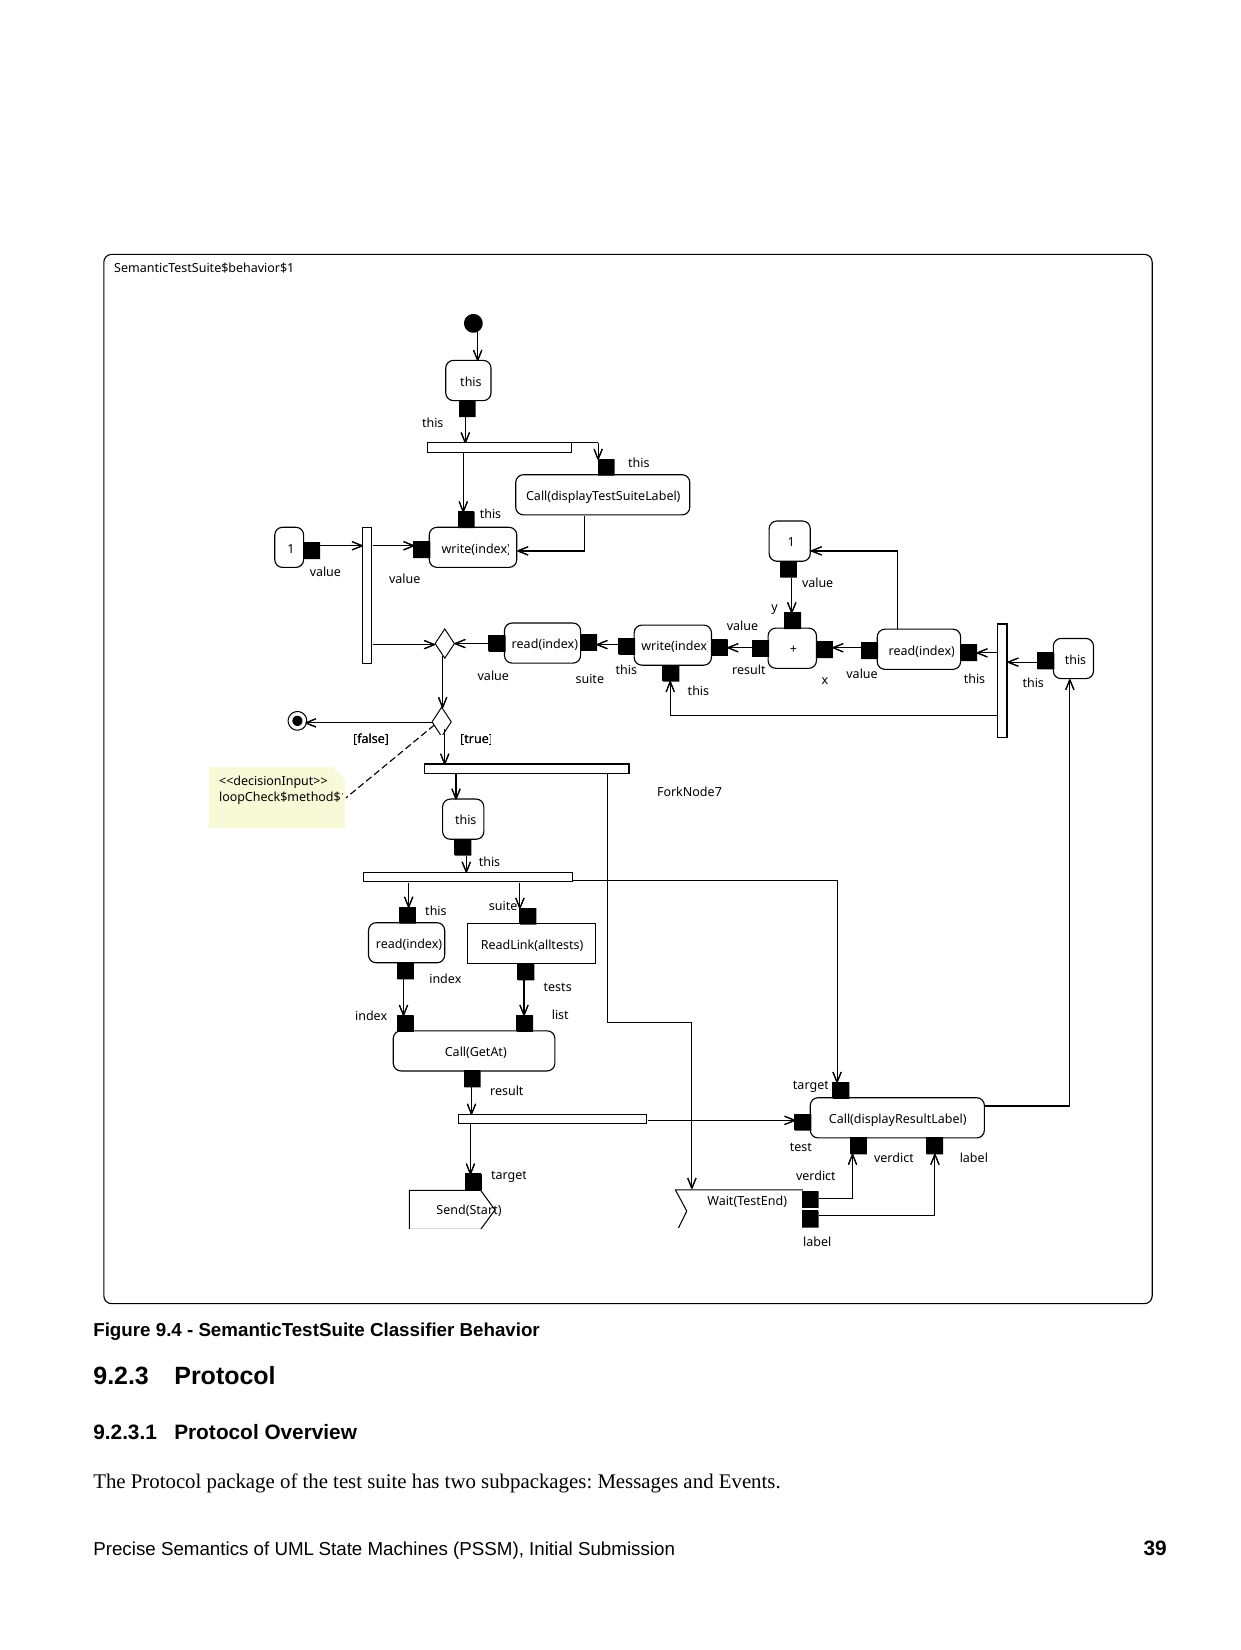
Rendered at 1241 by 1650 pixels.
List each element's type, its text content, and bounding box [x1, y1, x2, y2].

subtitle Protocol [93, 1340, 1164, 1390]
subtitle [93, 231, 1164, 243]
subtitle Protocol Overview [93, 1419, 1164, 1444]
text The Protocol package of the test suite has two subpackages: Messages and Events. [93, 1469, 1164, 1493]
text Figure 9.4 - SemanticTestSuite Classifier Behavior [93, 243, 1164, 1340]
